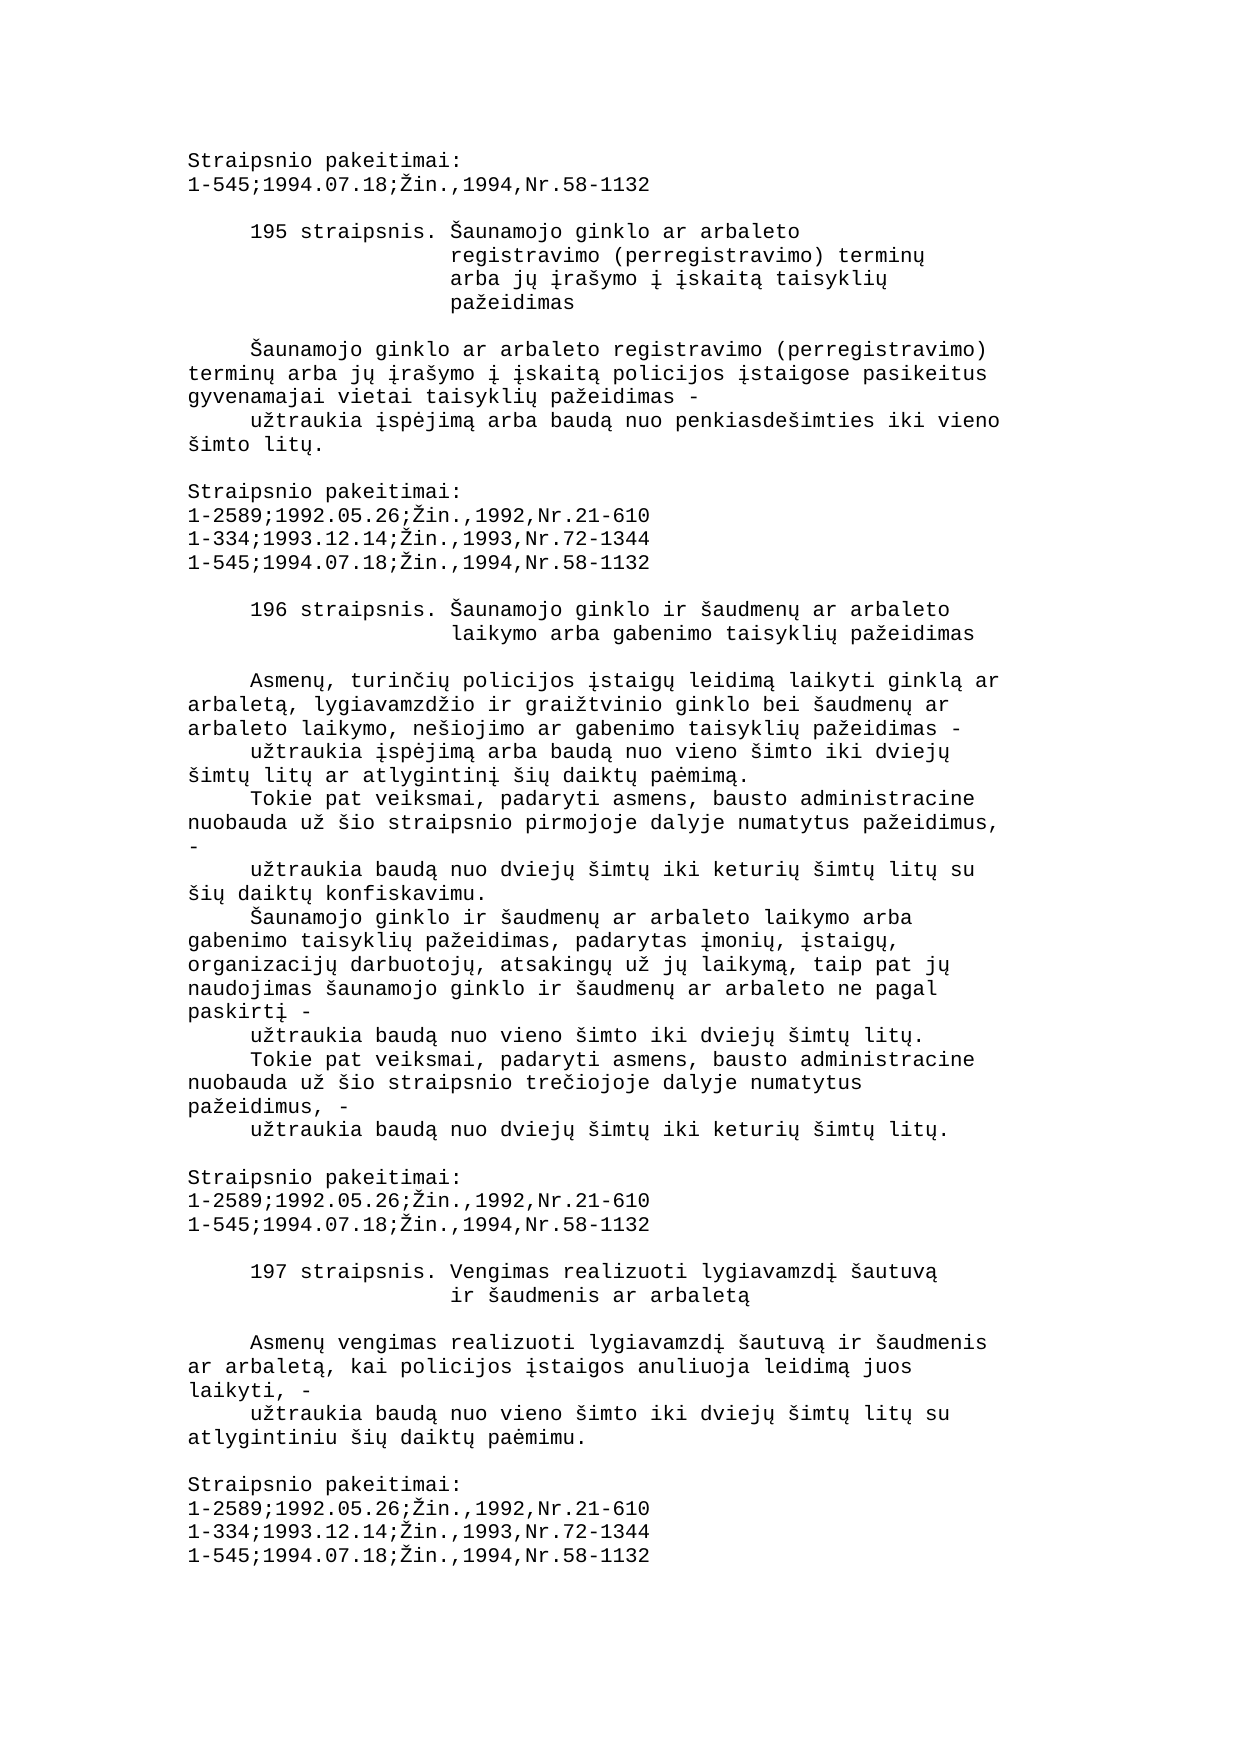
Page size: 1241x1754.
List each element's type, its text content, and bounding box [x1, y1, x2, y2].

text Straipsnio pakeitimai: [187, 150, 1053, 174]
text 1-334;1993.12.14;Žin.,1993,Nr.72-1344 [187, 1521, 1053, 1545]
text užtraukia įspėjimą arba baudą nuo vieno šimto iki dviejų [187, 741, 1053, 765]
text šių daiktų konfiskavimu. [187, 883, 1053, 907]
text 1-545;1994.07.18;Žin.,1994,Nr.58-1132 [187, 1214, 1053, 1238]
text Šaunamojo ginklo ar arbaleto registravimo (perregistravimo) [187, 339, 1053, 363]
text šimtų litų ar atlygintinį šių daiktų paėmimą. [187, 765, 1053, 788]
text arbaleto laikymo, nešiojimo ar gabenimo taisyklių pažeidimas - [187, 717, 1053, 741]
text organizacijų darbuotojų, atsakingų už jų laikymą, taip pat jų [187, 954, 1053, 978]
text Straipsnio pakeitimai: [187, 1167, 1053, 1190]
text šimto litų. [187, 434, 1053, 457]
text pažeidimas [187, 292, 1053, 316]
text ar arbaletą, kai policijos įstaigos anuliuoja leidimą juos [187, 1356, 1053, 1379]
text Straipsnio pakeitimai: [187, 1474, 1053, 1498]
text 197 straipsnis. Vengimas realizuoti lygiavamzdį šautuvą [187, 1261, 1053, 1285]
text 1-545;1994.07.18;Žin.,1994,Nr.58-1132 [187, 174, 1053, 197]
text Straipsnio pakeitimai: [187, 481, 1053, 505]
text Asmenų, turinčių policijos įstaigų leidimą laikyti ginklą ar [187, 670, 1053, 694]
text nuobauda už šio straipsnio pirmojoje dalyje numatytus pažeidimus, [187, 812, 1053, 836]
text arbaletą, lygiavamzdžio ir graižtvinio ginklo bei šaudmenų ar [187, 694, 1053, 717]
text naudojimas šaunamojo ginklo ir šaudmenų ar arbaleto ne pagal [187, 978, 1053, 1001]
text užtraukia baudą nuo dviejų šimtų iki keturių šimtų litų. [187, 1119, 1053, 1143]
text užtraukia baudą nuo vieno šimto iki dviejų šimtų litų su [187, 1403, 1053, 1427]
text laikyti, - [187, 1379, 1053, 1403]
text gyvenamajai vietai taisyklių pažeidimas - [187, 386, 1053, 410]
text 195 straipsnis. Šaunamojo ginklo ar arbaleto [187, 221, 1053, 244]
text 1-334;1993.12.14;Žin.,1993,Nr.72-1344 [187, 528, 1053, 552]
text arba jų įrašymo į įskaitą taisyklių [187, 268, 1053, 292]
text 1-2589;1992.05.26;Žin.,1992,Nr.21-610 [187, 505, 1053, 528]
text gabenimo taisyklių pažeidimas, padarytas įmonių, įstaigų, [187, 930, 1053, 954]
text 1-2589;1992.05.26;Žin.,1992,Nr.21-610 [187, 1498, 1053, 1521]
text 196 straipsnis. Šaunamojo ginklo ir šaudmenų ar arbaleto [187, 599, 1053, 623]
text - [187, 836, 1053, 859]
text registravimo (perregistravimo) terminų [187, 244, 1053, 268]
text ir šaudmenis ar arbaletą [187, 1285, 1053, 1309]
text Asmenų vengimas realizuoti lygiavamzdį šautuvą ir šaudmenis [187, 1332, 1053, 1356]
text laikymo arba gabenimo taisyklių pažeidimas [187, 623, 1053, 647]
text pažeidimus, - [187, 1096, 1053, 1119]
text atlygintiniu šių daiktų paėmimu. [187, 1427, 1053, 1451]
text paskirtį - [187, 1001, 1053, 1025]
text 1-545;1994.07.18;Žin.,1994,Nr.58-1132 [187, 1545, 1053, 1569]
text Šaunamojo ginklo ir šaudmenų ar arbaleto laikymo arba [187, 907, 1053, 930]
text Tokie pat veiksmai, padaryti asmens, bausto administracine [187, 788, 1053, 812]
text užtraukia įspėjimą arba baudą nuo penkiasdešimties iki vieno [187, 410, 1053, 434]
text užtraukia baudą nuo dviejų šimtų iki keturių šimtų litų su [187, 859, 1053, 883]
text 1-2589;1992.05.26;Žin.,1992,Nr.21-610 [187, 1190, 1053, 1214]
text 1-545;1994.07.18;Žin.,1994,Nr.58-1132 [187, 552, 1053, 576]
text nuobauda už šio straipsnio trečiojoje dalyje numatytus [187, 1072, 1053, 1096]
text užtraukia baudą nuo vieno šimto iki dviejų šimtų litų. [187, 1025, 1053, 1048]
text terminų arba jų įrašymo į įskaitą policijos įstaigose pasikeitus [187, 363, 1053, 386]
text Tokie pat veiksmai, padaryti asmens, bausto administracine [187, 1048, 1053, 1072]
